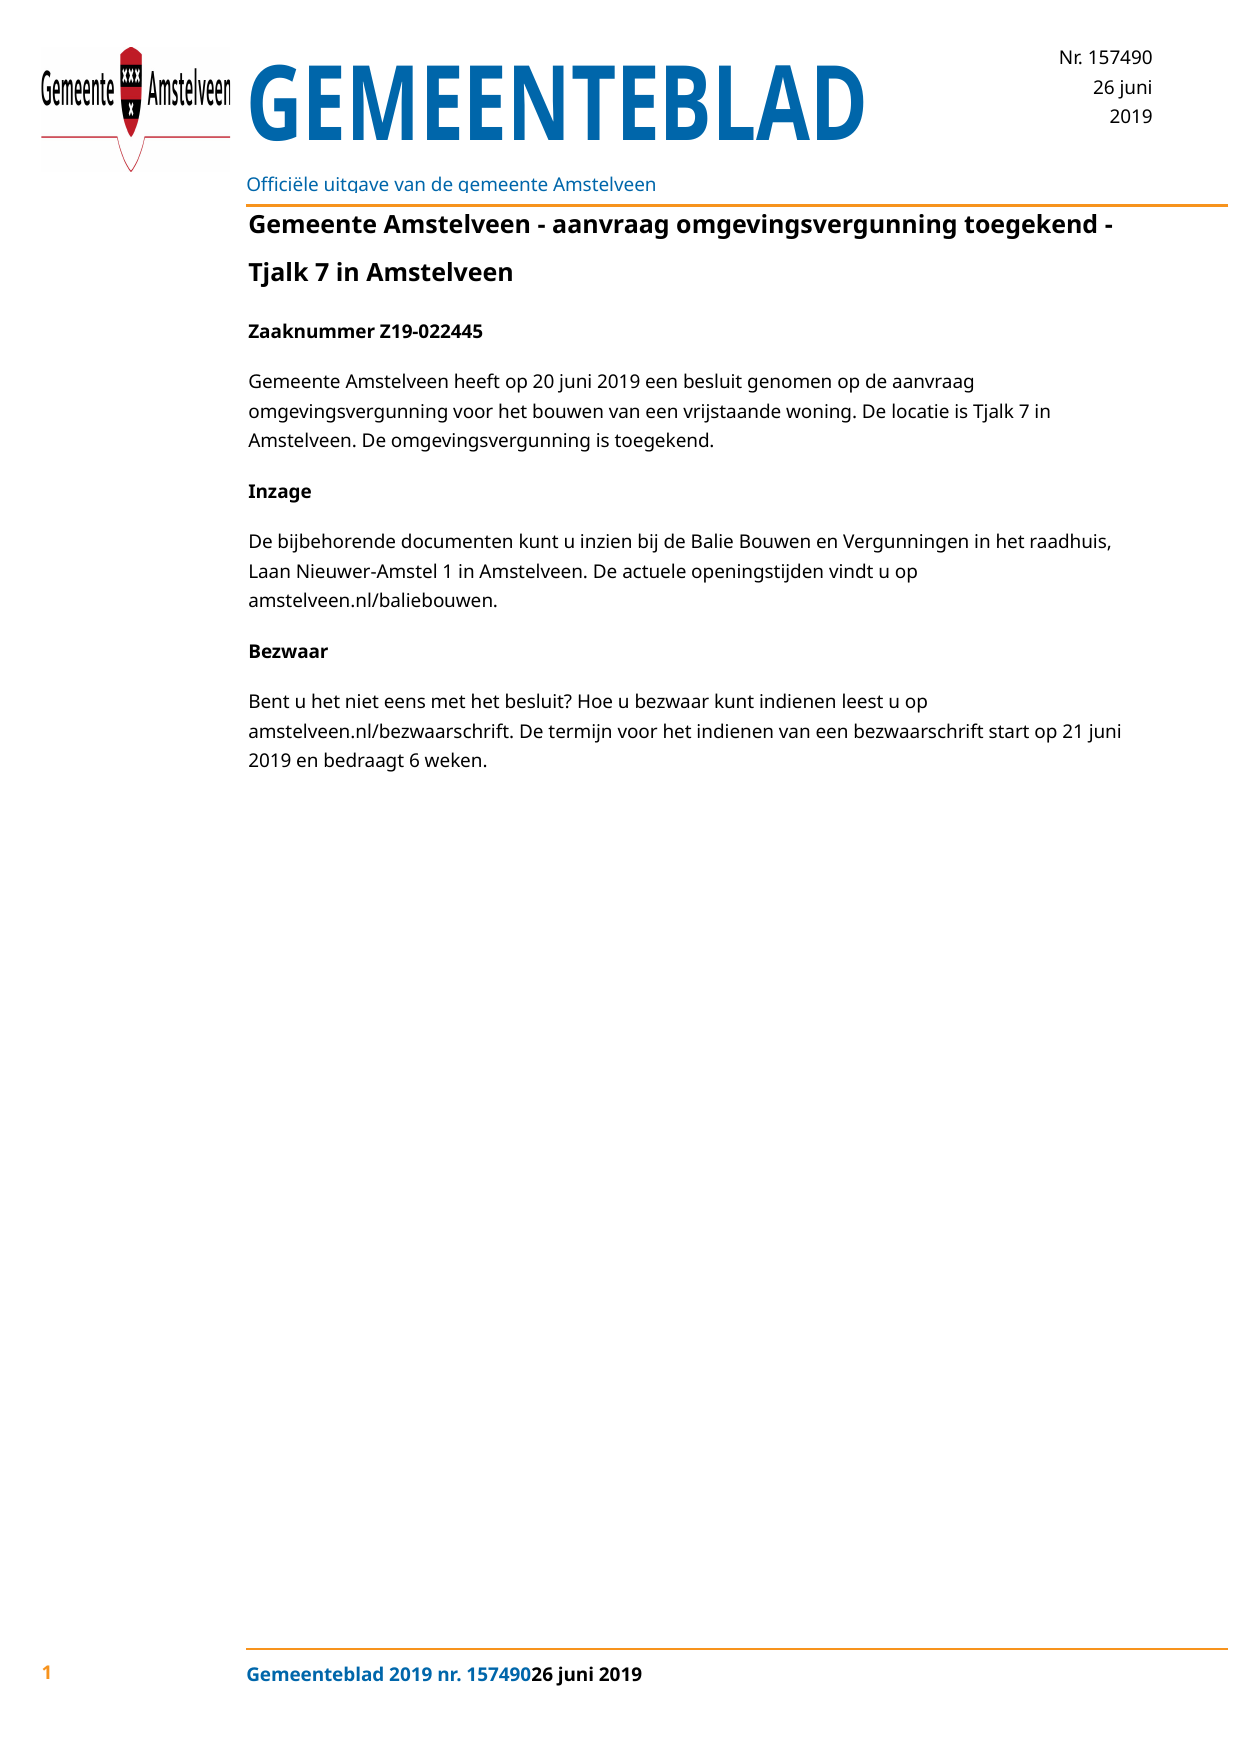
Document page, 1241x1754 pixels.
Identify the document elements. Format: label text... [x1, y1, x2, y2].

text Bent u het niet eens met het besluit? Hoe u bezwaar kunt indienen leest u op amstelveen.nl/bezwaarschrift. De termijn voor het indienen van een bezwaarschrift start op 21 juni 2019 en bedraagt 6 weken. [248, 688, 1152, 773]
text Bezwaar [248, 638, 1152, 664]
text De bijbehorende documenten kunt u inzien bij de Balie Bouwen en Vergunningen in het raadhuis, Laan Nieuwer-Amstel 1 in Amstelveen. De actuele openingstijden vindt u op amstelveen.nl/baliebouwen. [248, 528, 1152, 613]
text Gemeente Amstelveen heeft op 20 juni 2019 een besluit genomen op de aanvraag omgevingsvergunning voor het bouwen van een vrijstaande woning. De locatie is Tjalk 7 in Amstelveen. De omgevingsvergunning is toegekend. [248, 368, 1152, 453]
picture [41, 47, 231, 172]
text Inzage [248, 478, 1152, 504]
text Gemeente Amstelveen - aanvraag omgevingsvergunning toegekend - Tjalk 7 in Amstelveen [248, 207, 1152, 288]
text Zaaknummer Z19-022445 [248, 318, 1152, 344]
